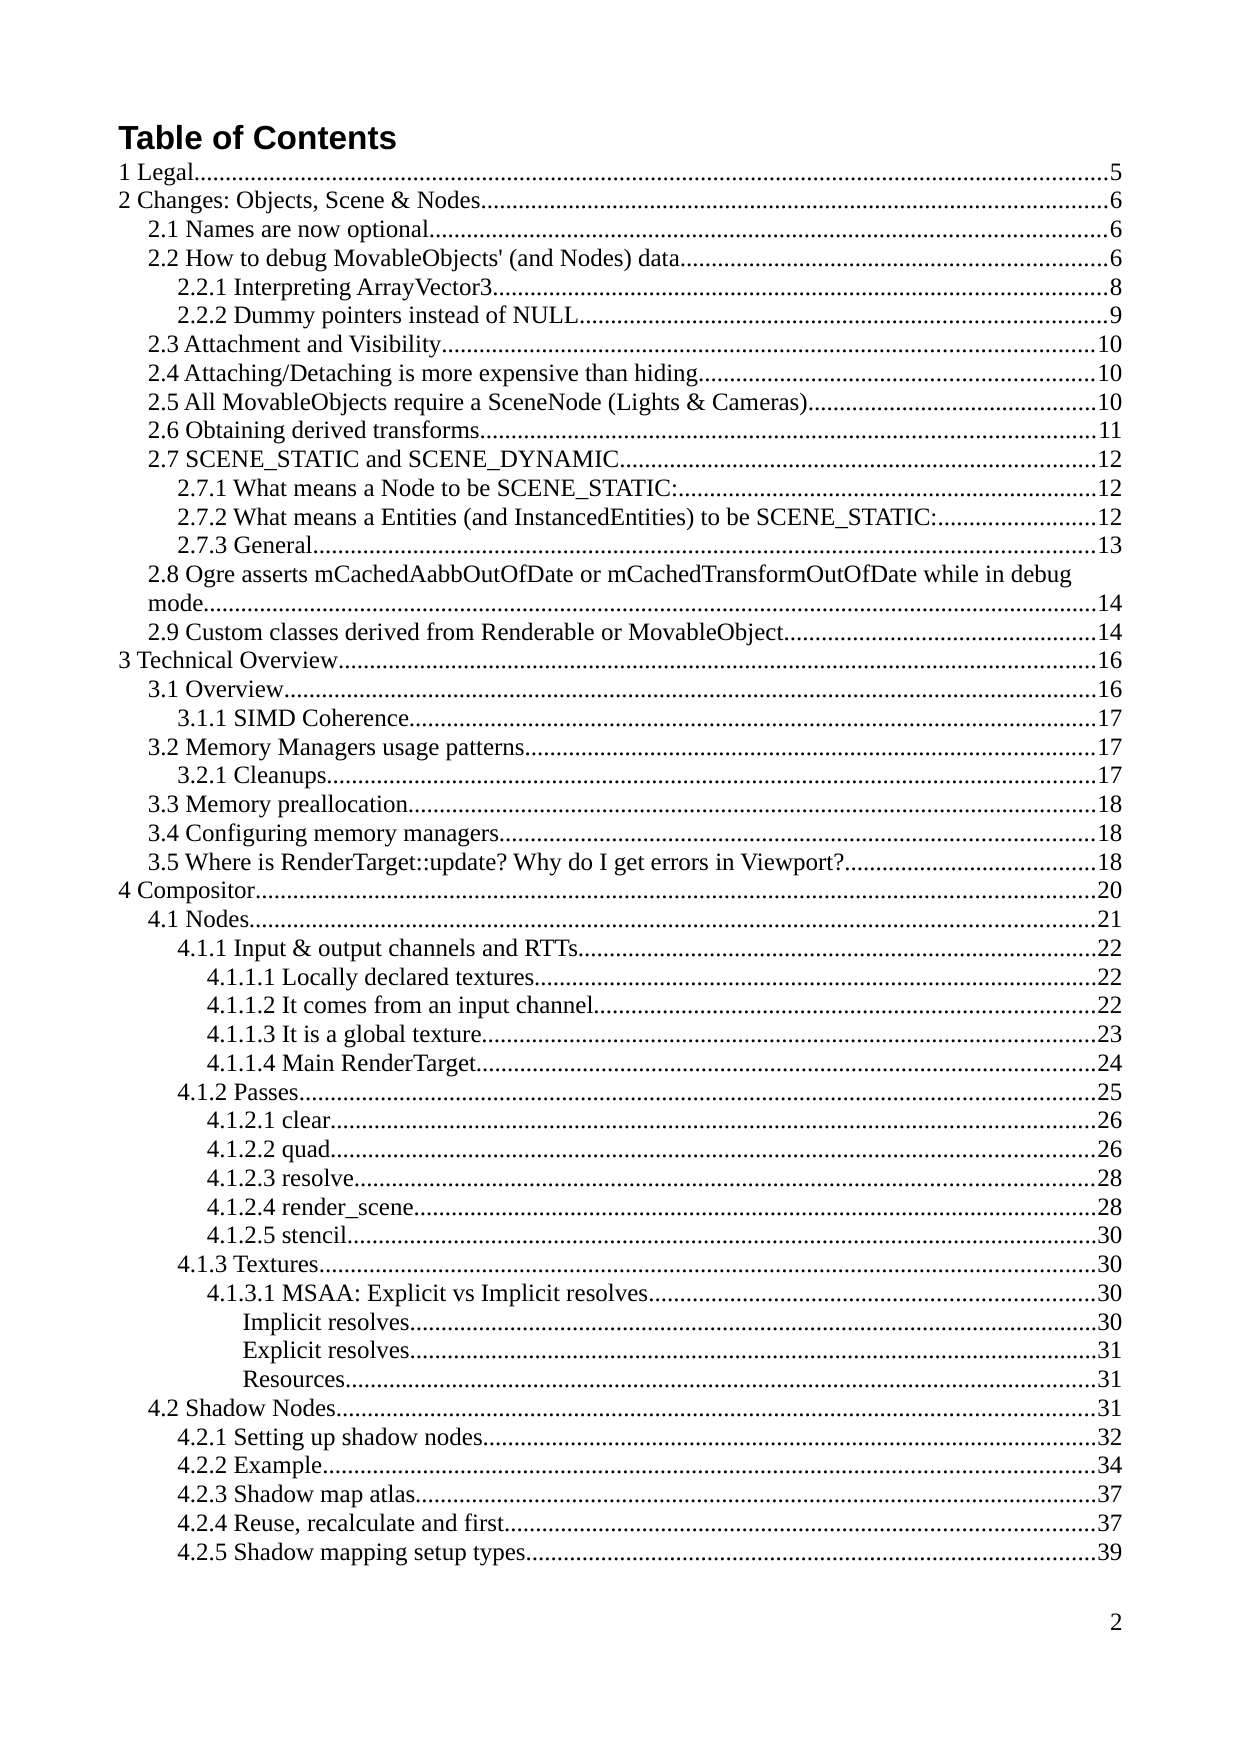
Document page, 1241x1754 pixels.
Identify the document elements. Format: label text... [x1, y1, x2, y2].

text 2.2.2 Dummy pointers instead of NULL 9 [177, 300, 1122, 329]
text 4.2.4 Reuse, recalculate and first 37 [177, 1508, 1122, 1537]
text 4.1.2.5 stencil 30 [207, 1220, 1122, 1249]
text Resources 31 [236, 1364, 1122, 1393]
text 4.1.1 Input & output channels and RTTs 22 [177, 933, 1122, 962]
text 2.4 Attaching/Detaching is more expensive than hiding 10 [148, 358, 1122, 387]
text 2 Changes: Objects, Scene & Nodes 6 [118, 185, 1122, 214]
text 4 Compositor 20 [118, 875, 1122, 904]
text 2.6 Obtaining derived transforms 11 [148, 415, 1122, 444]
text 4.2 Shadow Nodes 31 [148, 1393, 1122, 1422]
text 4.1.3.1 MSAA: Explicit vs Implicit resolves 30 [207, 1278, 1122, 1307]
text 4.1.2.4 render_scene 28 [207, 1192, 1122, 1220]
text 4.2.2 Example 34 [177, 1450, 1122, 1479]
text 3.2 Memory Managers usage patterns 17 [148, 732, 1122, 760]
text 4.1.1.2 It comes from an input channel. 22 [207, 990, 1122, 1019]
text 4.1.2.1 clear 26 [207, 1105, 1122, 1134]
text 2.7.3 General 13 [177, 530, 1122, 559]
text 3.5 Where is RenderTarget::update? Why do I get errors in Viewport? 18 [148, 847, 1122, 875]
text 4.1.1.4 Main RenderTarget 24 [207, 1048, 1122, 1077]
text 2.2 How to debug MovableObjects' (and Nodes) data 6 [148, 243, 1122, 272]
text 4.1.1.1 Locally declared textures 22 [207, 962, 1122, 990]
text 2.3 Attachment and Visibility 10 [148, 329, 1122, 358]
text 2.8 Ogre asserts mCachedAabbOutOfDate or mCachedTransformOutOfDate while in debug mode 14 [148, 559, 1122, 617]
subtitle Table of Contents [118, 118, 1122, 157]
text 2.2.1 Interpreting ArrayVector3 8 [177, 272, 1122, 300]
text 2.7 SCENE_STATIC and SCENE_DYNAMIC 12 [148, 444, 1122, 473]
text 4.2.3 Shadow map atlas 37 [177, 1479, 1122, 1508]
text 2.9 Custom classes derived from Renderable or MovableObject 14 [148, 617, 1122, 645]
text 1 Legal 5 [118, 157, 1122, 185]
text 3 Technical Overview 16 [118, 645, 1122, 674]
text 4.2.5 Shadow mapping setup types 39 [177, 1537, 1122, 1565]
text 3.1.1 SIMD Coherence 17 [177, 703, 1122, 732]
text 2.1 Names are now optional 6 [148, 214, 1122, 243]
text 4.1.2.3 resolve 28 [207, 1163, 1122, 1192]
text 3.1 Overview 16 [148, 674, 1122, 703]
text 4.1.1.3 It is a global texture 23 [207, 1019, 1122, 1048]
text 4.1.2.2 quad 26 [207, 1134, 1122, 1163]
text 3.3 Memory preallocation 18 [148, 789, 1122, 818]
text 2.7.2 What means a Entities (and InstancedEntities) to be SCENE_STATIC: 12 [177, 502, 1122, 530]
text Implicit resolves 30 [236, 1307, 1122, 1335]
text 4.2.1 Setting up shadow nodes 32 [177, 1422, 1122, 1450]
text 2.7.1 What means a Node to be SCENE_STATIC: 12 [177, 473, 1122, 502]
text Explicit resolves 31 [236, 1335, 1122, 1364]
text 4.1.2 Passes 25 [177, 1077, 1122, 1105]
text 3.2.1 Cleanups 17 [177, 760, 1122, 789]
text 3.4 Configuring memory managers 18 [148, 818, 1122, 847]
text 4.1.3 Textures 30 [177, 1249, 1122, 1278]
text 4.1 Nodes 21 [148, 904, 1122, 933]
text 2.5 All MovableObjects require a SceneNode (Lights & Cameras) 10 [148, 387, 1122, 415]
